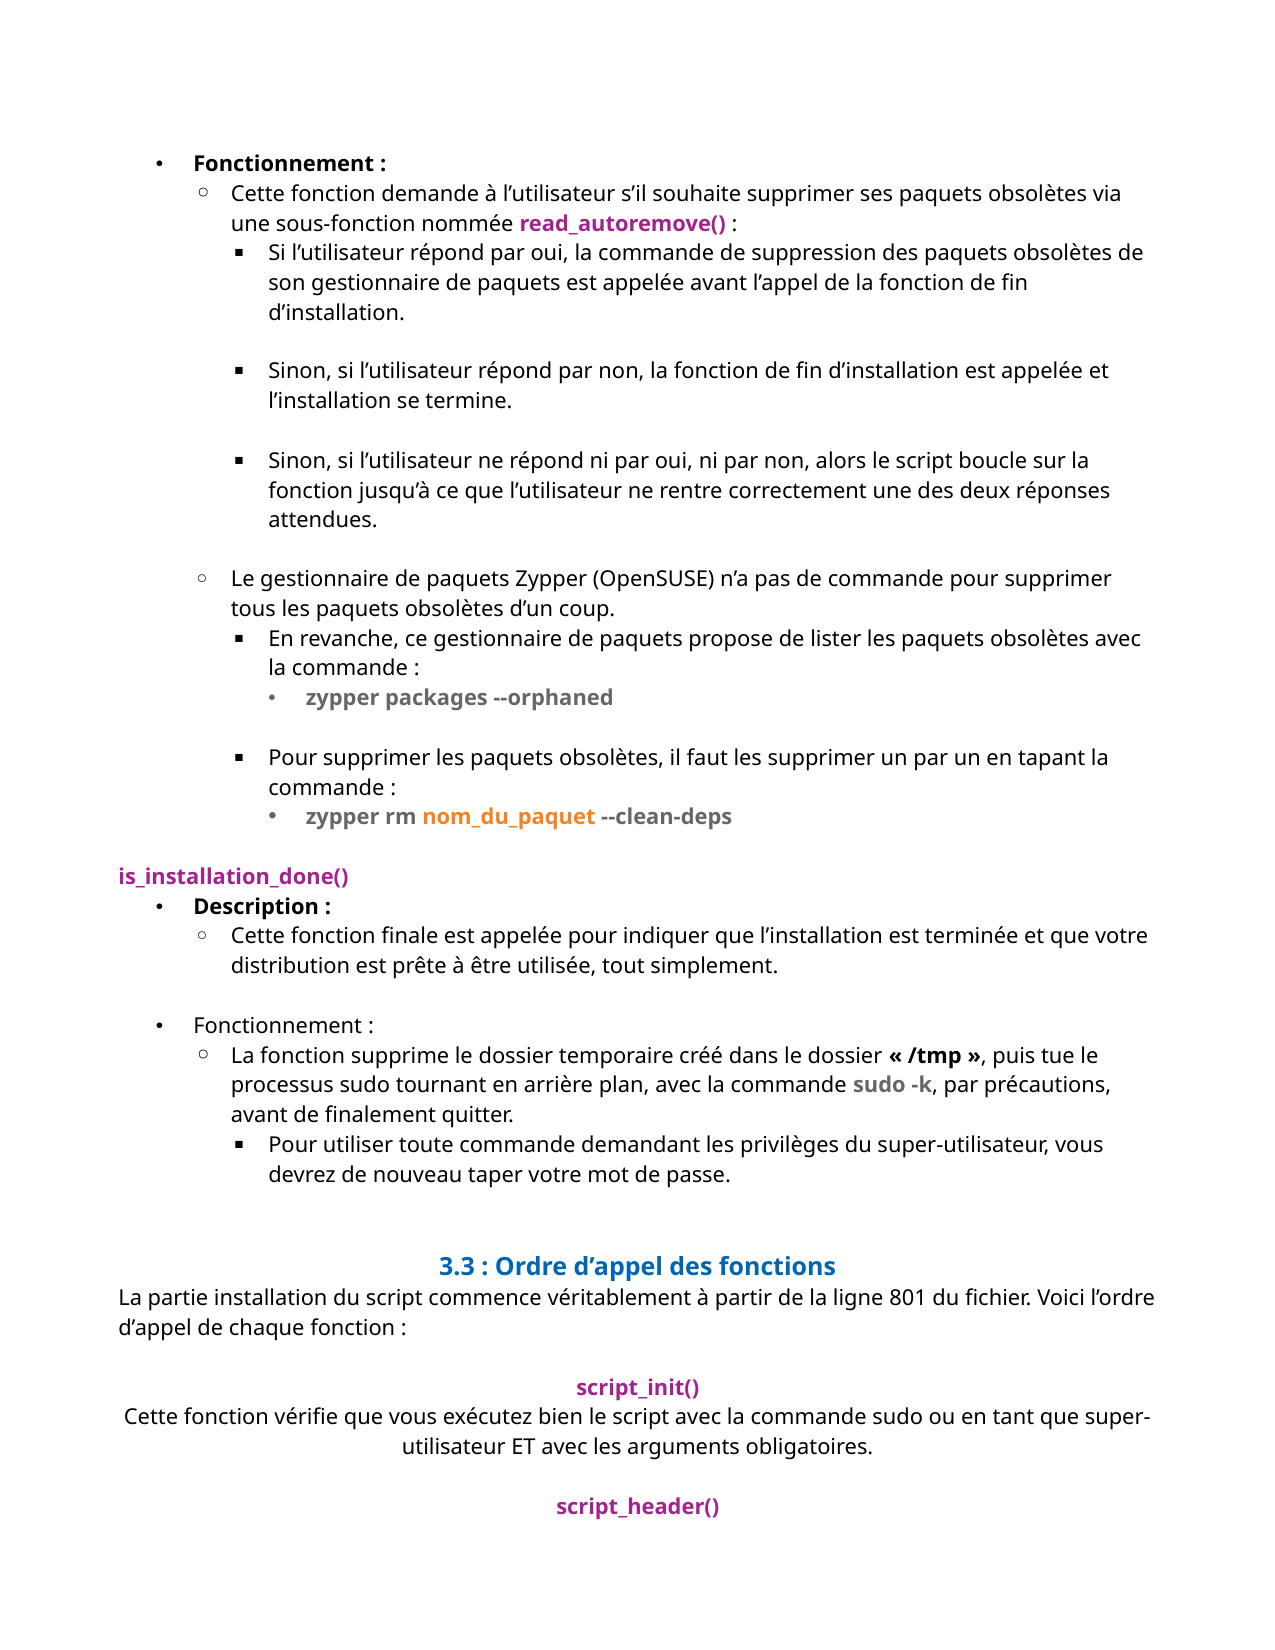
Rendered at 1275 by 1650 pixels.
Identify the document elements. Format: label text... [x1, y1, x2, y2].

text script_init() [118, 1372, 1157, 1401]
list La fonction supprime le dossier temporaire créé dans le dossier « /tmp », puis tue le processus sudo tournant en arrière plan, avec la commande sudo -k, par précautions, avant de finalement quitter. [193, 1039, 1157, 1129]
list Le gestionnaire de paquets Zypper (OpenSUSE) n’a pas de commande pour supprimer tous les paquets obsolètes d’un coup. [193, 563, 1157, 622]
list Si l’utilisateur répond par oui, la commande de suppression des paquets obsolètes de son gestionnaire de paquets est appelée avant l’appel de la fonction de fin d’installation. [231, 237, 1157, 327]
list Sinon, si l’utilisateur répond par non, la fonction de fin d’installation est appelée et l’installation se termine. [231, 355, 1157, 415]
list En revanche, ce gestionnaire de paquets propose de lister les paquets obsolètes avec la commande : [231, 622, 1157, 682]
list Pour supprimer les paquets obsolètes, il faut les supprimer un par un en tapant la commande : [231, 742, 1157, 801]
list Cette fonction demande à l’utilisateur s’il souhaite supprimer ses paquets obsolètes via une sous-fonction nommée read_autoremove() : [193, 178, 1157, 237]
text 3.3 : Ordre d’appel des fonctions [118, 1248, 1157, 1282]
list Sinon, si l’utilisateur ne répond ni par oui, ni par non, alors le script boucle sur la fonction jusqu’à ce que l’utilisateur ne rentre correctement une des deux réponses attendues. [231, 445, 1157, 534]
list zypper packages --orphaned [268, 682, 1157, 712]
text is_installation_done() [118, 861, 1157, 891]
text script_header() [118, 1491, 1157, 1521]
list zypper rm nom_du_paquet --clean-deps [268, 801, 1157, 831]
list Fonctionnement : [156, 148, 1157, 178]
list Description : [156, 891, 1157, 920]
text La partie installation du script commence véritablement à partir de la ligne 801 du fichier. Voici l’ordre d’appel de chaque fonction : [118, 1282, 1157, 1342]
list Pour utiliser toute commande demandant les privilèges du super-utilisateur, vous devrez de nouveau taper votre mot de passe. [231, 1129, 1157, 1188]
text Cette fonction vérifie que vous exécutez bien le script avec la commande sudo ou en tant que super-utilisateur ET avec les arguments obligatoires. [118, 1401, 1157, 1461]
list Cette fonction finale est appelée pour indiquer que l’installation est terminée et que votre distribution est prête à être utilisée, tout simplement. [193, 920, 1157, 980]
list Fonctionnement : [156, 1010, 1157, 1039]
